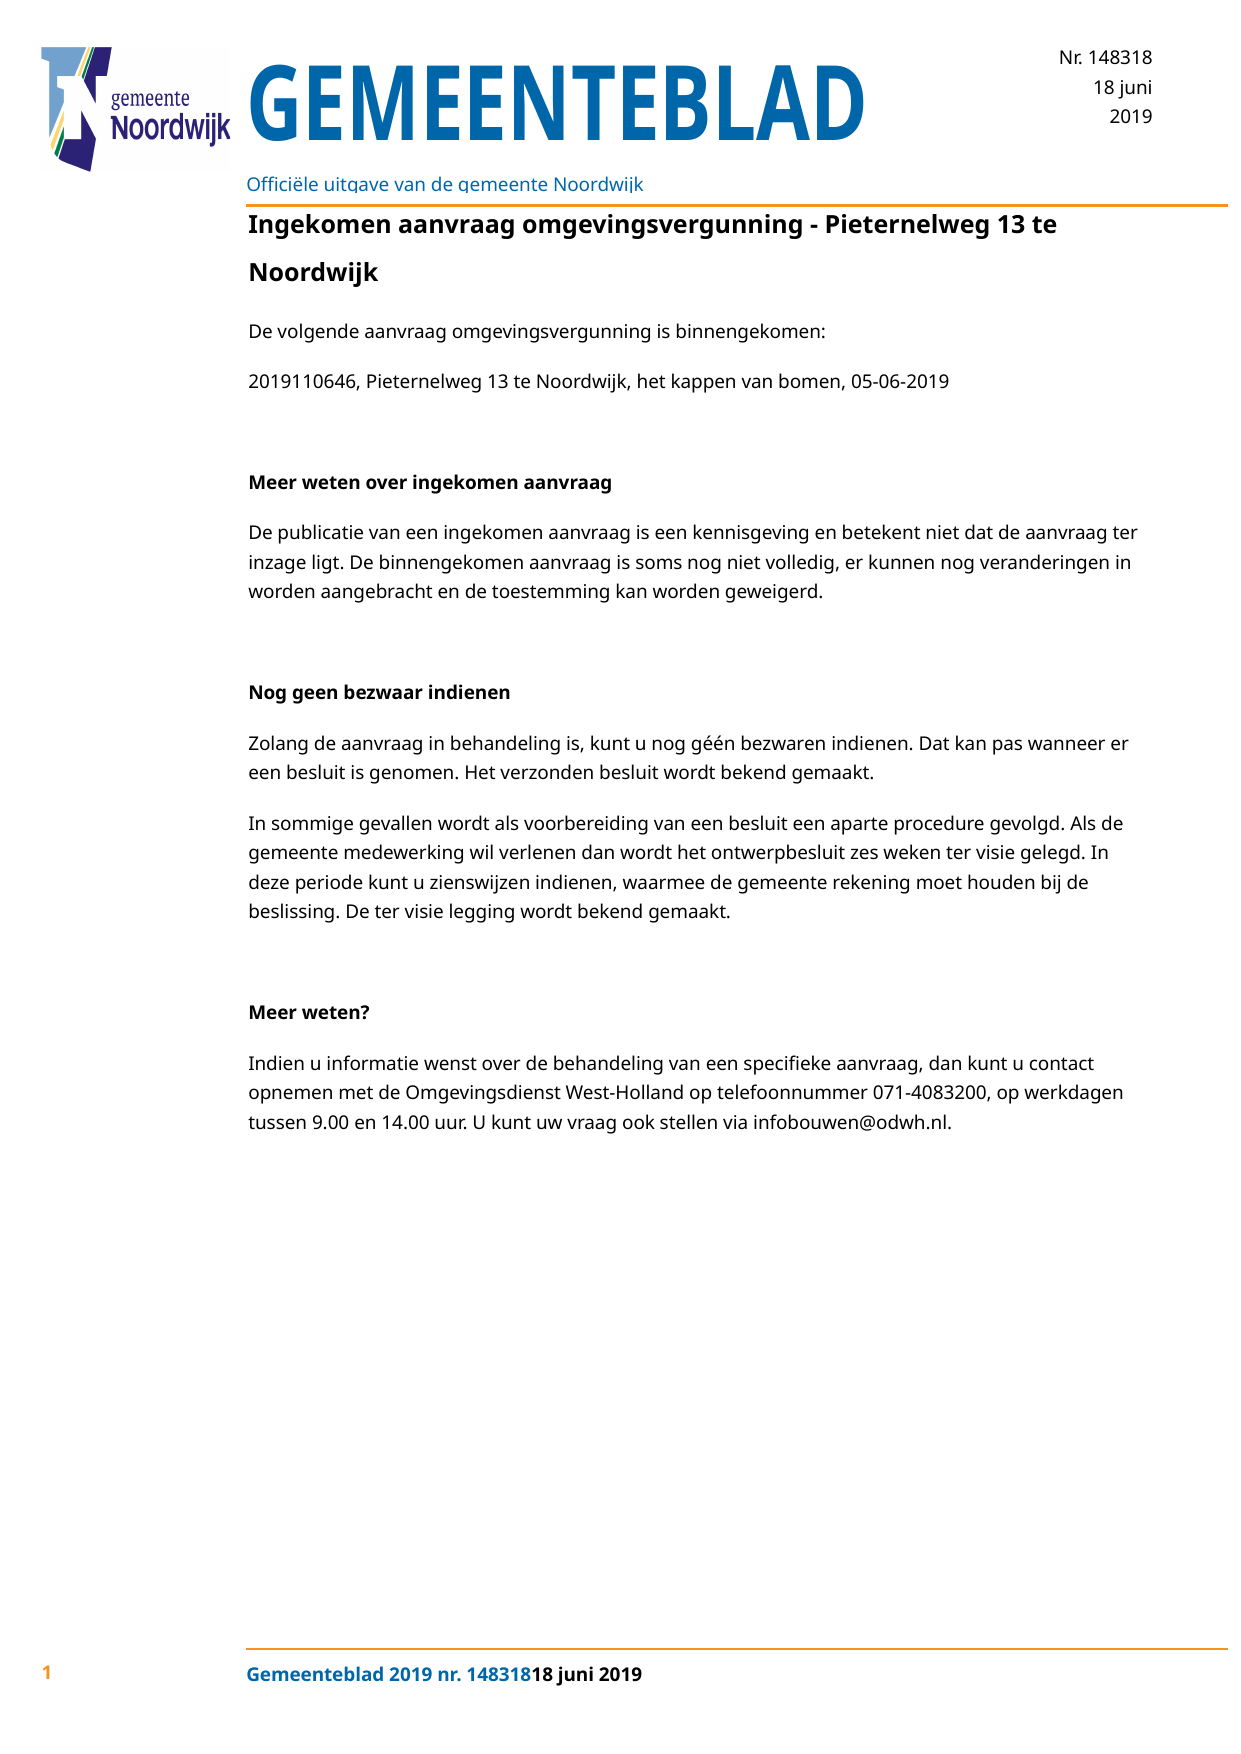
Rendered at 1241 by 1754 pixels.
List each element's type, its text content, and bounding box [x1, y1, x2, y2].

text Meer weten over ingekomen aanvraag [248, 469, 1152, 495]
text In sommige gevallen wordt als voorbereiding van een besluit een aparte procedure gevolgd. Als de gemeente medewerking wil verlenen dan wordt het ontwerpbesluit zes weken ter visie gelegd. In deze periode kunt u zienswijzen indienen, waarmee de gemeente rekening moet houden bij de beslissing. De ter visie legging wordt bekend gemaakt. [248, 810, 1152, 924]
picture [41, 47, 231, 172]
text Zolang de aanvraag in behandeling is, kunt u nog géén bezwaren indienen. Dat kan pas wanneer er een besluit is genomen. Het verzonden besluit wordt bekend gemaakt. [248, 730, 1152, 785]
text Ingekomen aanvraag omgevingsvergunning - Pieternelweg 13 te Noordwijk [248, 207, 1152, 288]
text De volgende aanvraag omgevingsvergunning is binnengekomen: [248, 318, 1152, 344]
text De publicatie van een ingekomen aanvraag is een kennisgeving en betekent niet dat de aanvraag ter inzage ligt. De binnengekomen aanvraag is soms nog niet volledig, er kunnen nog veranderingen in worden aangebracht en de toestemming kan worden geweigerd. [248, 519, 1152, 604]
text Indien u informatie wenst over de behandeling van een specifieke aanvraag, dan kunt u contact opnemen met de Omgevingsdienst West-Holland op telefoonnummer 071-4083200, op werkdagen tussen 9.00 en 14.00 uur. U kunt uw vraag ook stellen via infobouwen@odwh.nl. [248, 1050, 1152, 1135]
text Meer weten? [248, 999, 1152, 1025]
text 2019110646, Pieternelweg 13 te Noordwijk, het kappen van bomen, 05-06-2019 [248, 368, 1152, 394]
text Nog geen bezwaar indienen [248, 679, 1152, 705]
